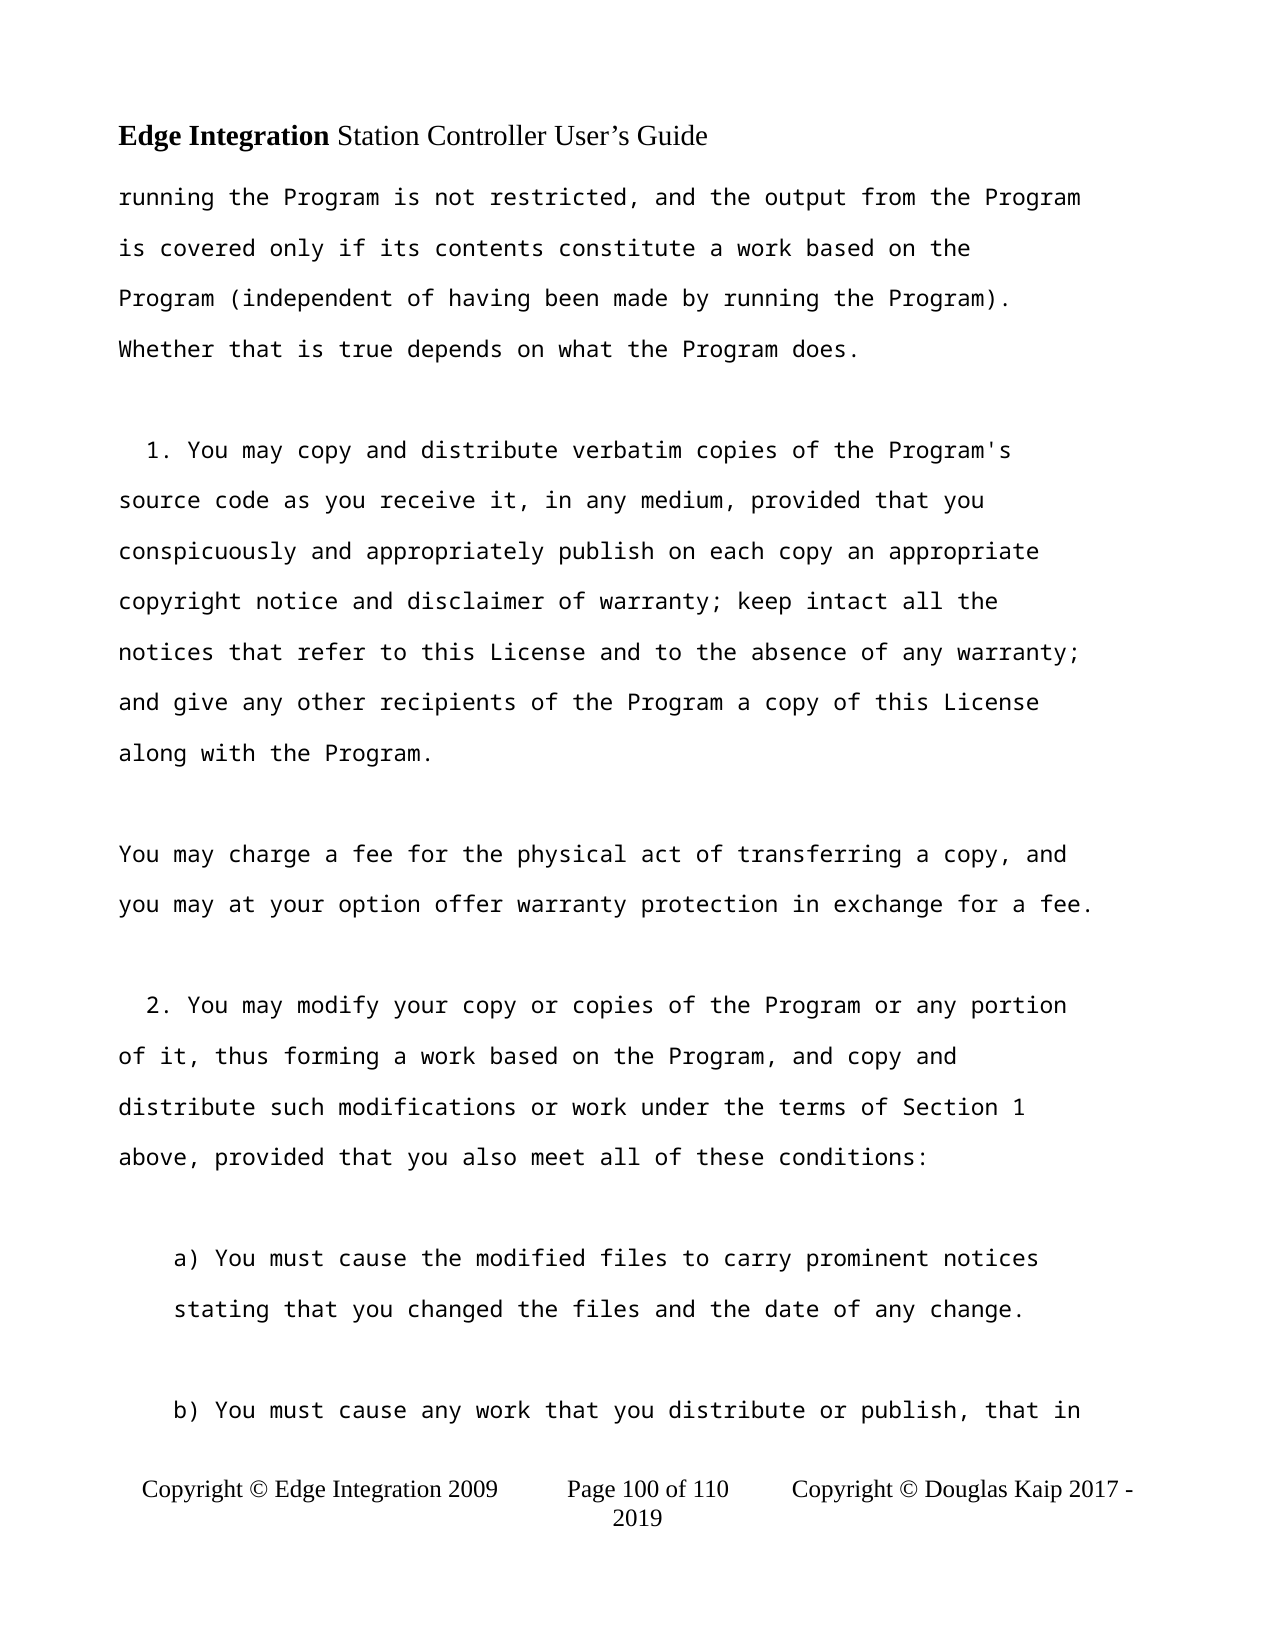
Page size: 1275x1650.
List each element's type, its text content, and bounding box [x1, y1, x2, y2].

text b) You must cause any work that you distribute or publish, that in [118, 1394, 1157, 1425]
text you may at your option offer warranty protection in exchange for a fee. [118, 888, 1157, 920]
text copyright notice and disclaimer of warranty; keep intact all the [118, 585, 1157, 617]
text Whether that is true depends on what the Program does. [118, 333, 1157, 364]
text of it, thus forming a work based on the Program, and copy and [118, 1040, 1157, 1071]
text Program (independent of having been made by running the Program). [118, 282, 1157, 313]
text running the Program is not restricted, and the output from the Program [118, 181, 1157, 212]
text conspicuously and appropriately publish on each copy an appropriate [118, 535, 1157, 566]
text notices that refer to this License and to the absence of any warranty; [118, 636, 1157, 667]
text is covered only if its contents constitute a work based on the [118, 232, 1157, 263]
text and give any other recipients of the Program a copy of this License [118, 686, 1157, 718]
text above, provided that you also meet all of these conditions: [118, 1141, 1157, 1172]
text You may charge a fee for the physical act of transferring a copy, and [118, 838, 1157, 869]
text a) You must cause the modified files to carry prominent notices [118, 1242, 1157, 1273]
text stating that you changed the files and the date of any change. [118, 1293, 1157, 1324]
text source code as you receive it, in any medium, provided that you [118, 484, 1157, 516]
text distribute such modifications or work under the terms of Section 1 [118, 1091, 1157, 1122]
text along with the Program. [118, 737, 1157, 768]
text 2. You may modify your copy or copies of the Program or any portion [118, 989, 1157, 1021]
text 1. You may copy and distribute verbatim copies of the Program's [118, 434, 1157, 465]
